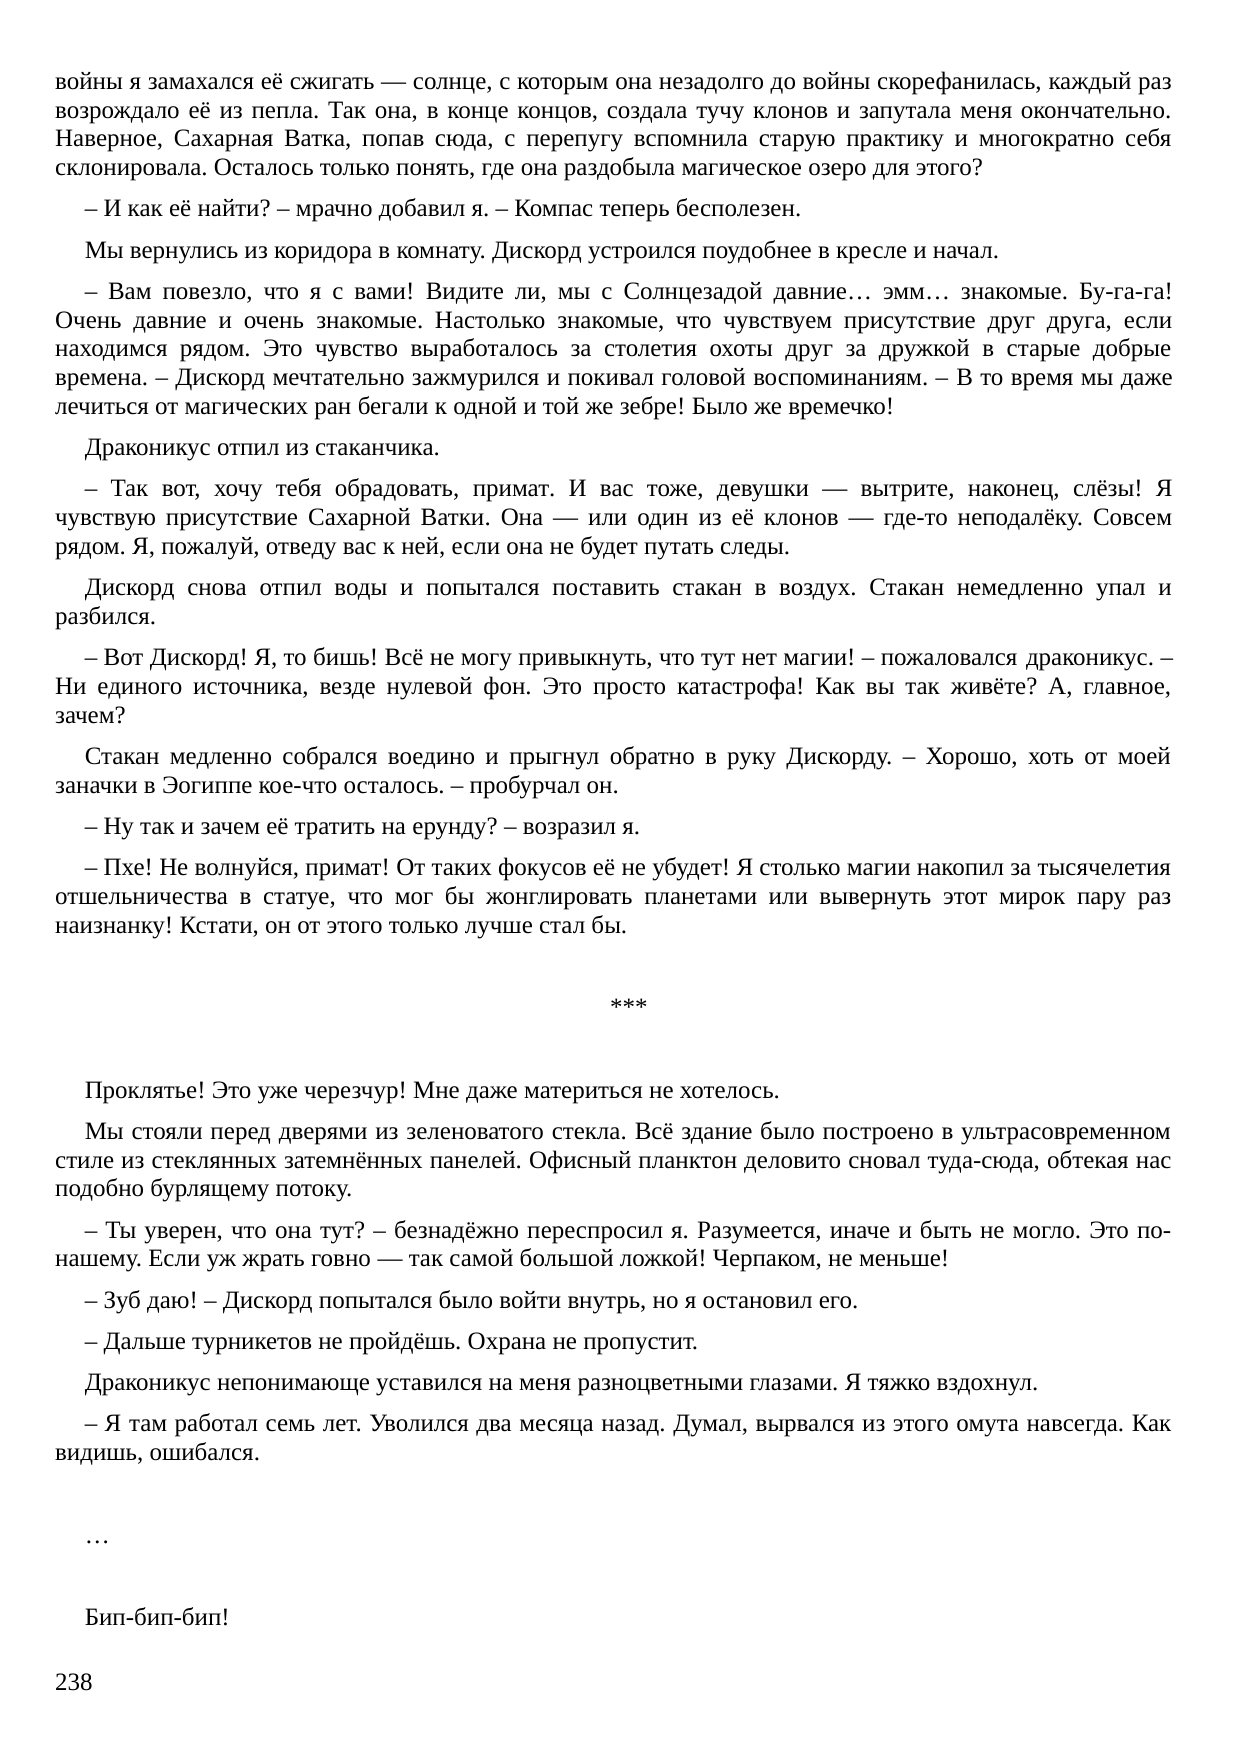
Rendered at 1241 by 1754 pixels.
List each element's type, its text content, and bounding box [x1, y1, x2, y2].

text Бип-бип-бип! [55, 1602, 1173, 1631]
text Дискорд снова отпил воды и попытался поставить стакан в воздух. Стакан немедленно упал и разбился. [55, 572, 1173, 630]
text – Ты уверен, что она тут? – безнадёжно переспросил я. Разумеется, иначе и быть не могло. Это по-нашему. Если уж жрать говно — так самой большой ложкой! Черпаком, не меньше! [55, 1215, 1173, 1272]
text Проклятье! Это уже черезчур! Мне даже материться не хотелось. [55, 1075, 1173, 1103]
text – Дальше турникетов не пройдёшь. Охрана не пропустит. [55, 1326, 1173, 1355]
text – Зуб даю! – Дискорд попытался было войти внутрь, но я остановил его. [55, 1285, 1173, 1313]
text – Я там работал семь лет. Уволился два месяца назад. Думал, вырвался из этого омута навсегда. Как видишь, ошибался. [55, 1408, 1173, 1466]
text – Пхе! Не волнуйся, примат! От таких фокусов её не убудет! Я столько магии накопил за тысячелетия отшельничества в статуе, что мог бы жонглировать планетами или вывернуть этот мирок пару раз наизнанку! Кстати, он от этого только лучше стал бы. [55, 852, 1173, 938]
text войны я замахался её сжигать — солнце, с которым она незадолго до войны скорефанилась, каждый раз возрождало её из пепла. Так она, в конце концов, создала тучу клонов и запутала меня окончательно. Наверное, Сахарная Ватка, попав сюда, с перепугу вспомнила старую практику и многократно себя склонировала. Осталось только понять, где она раздобыла магическое озеро для этого? [55, 66, 1173, 181]
text Стакан медленно собрался воедино и прыгнул обратно в руку Дискорду. – Хорошо, хоть от моей заначки в Эогиппе кое-что осталось. – пробурчал он. [55, 741, 1173, 798]
text – Так вот, хочу тебя обрадовать, примат. И вас тоже, девушки — вытрите, наконец, слёзы! Я чувствую присутствие Сахарной Ватки. Она — или один из её клонов — где-то неподалёку. Совсем рядом. Я, пожалуй, отведу вас к ней, если она не будет путать следы. [55, 473, 1173, 560]
text *** [55, 992, 1173, 1021]
text Драконикус отпил из стаканчика. [55, 432, 1173, 461]
text Мы вернулись из коридора в комнату. Дискорд устроился поудобнее в кресле и начал. [55, 235, 1173, 263]
text – Вам повезло, что я с вами! Видите ли, мы с Солнцезадой давние… эмм… знакомые. Бу-га-га! Очень давние и очень знакомые. Настолько знакомые, что чувствуем присутствие друг друга, если находимся рядом. Это чувство выработалось за столетия охоты друг за дружкой в старые добрые времена. – Дискорд мечтательно зажмурился и покивал головой воспоминаниям. – В то время мы даже лечиться от магических ран бегали к одной и той же зебре! Было же времечко! [55, 276, 1173, 420]
text Драконикус непонимающе уставился на меня разноцветными глазами. Я тяжко вздохнул. [55, 1367, 1173, 1396]
text – Вот Дискорд! Я, то бишь! Всё не могу привыкнуть, что тут нет магии! – пожаловался драконикус. – Ни единого источника, везде нулевой фон. Это просто катастрофа! Как вы так живёте? А, главное, зачем? [55, 642, 1173, 728]
text Мы стояли перед дверями из зеленоватого стекла. Всё здание было построено в ультрасовременном стиле из стеклянных затемнённых панелей. Офисный планктон деловито сновал туда-сюда, обтекая нас подобно бурлящему потоку. [55, 1116, 1173, 1202]
text – И как её найти? – мрачно добавил я. – Компас теперь бесполезен. [55, 193, 1173, 222]
text – Ну так и зачем её тратить на ерунду? – возразил я. [55, 811, 1173, 840]
text … [55, 1520, 1173, 1548]
